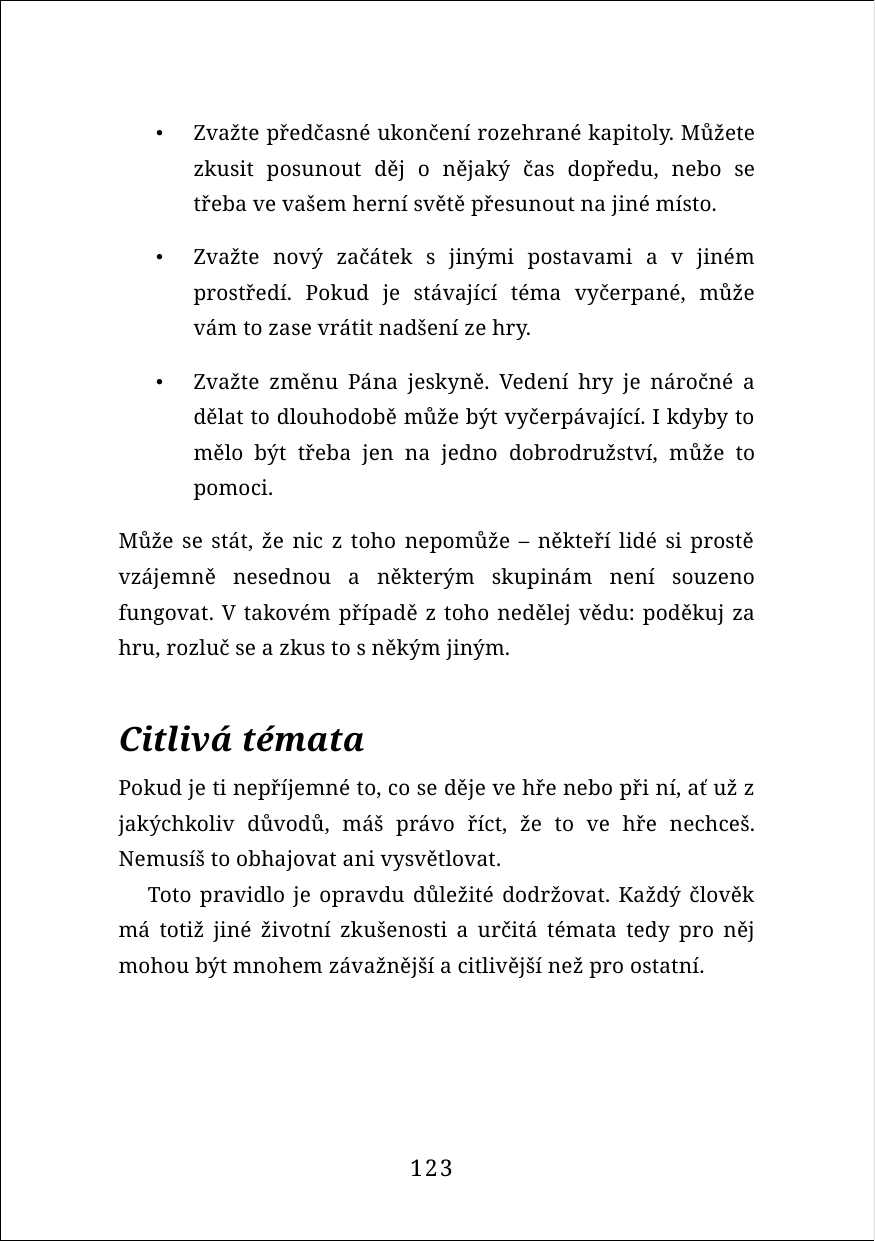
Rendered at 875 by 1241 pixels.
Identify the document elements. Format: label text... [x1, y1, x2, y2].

text Pokud je ti nepříjemné to, co se děje ve hře nebo při ní, ať už z jakýchkoliv důvodů, máš právo říct, že to ve hře nechceš. Nemusíš to obhajovat ani vysvětlovat. Toto pravidlo je opravdu důležité dodržovat. Každý člověk má totiž jiné životní zkušenosti a určitá témata tedy pro něj mohou být mnohem závažnější a citlivější než pro ostatní. [118, 773, 756, 979]
list Zvažte změnu Pána jeskyně. Vedení hry je náročné a dělat to dlouhodobě může být vyčerpávající. I kdyby to mělo být třeba jen na jedno dobrodružství, může to pomoci. [156, 367, 756, 502]
list Zvažte předčasné ukončení rozehrané kapitoly. Můžete zkusit posunout děj o nějaký čas dopředu, nebo se třeba ve vašem herní světě přesunout na jiné místo. [156, 118, 756, 218]
list Zvažte nový začátek s jinými postavami a v jiném prostředí. Pokud je stávající téma vyčerpané, může vám to zase vrátit nadšení ze hry. [156, 242, 756, 342]
text Může se stát, že nic z toho nepomůže – někteří lidé si prostě vzájemně nesednou a některým skupinám není souzeno fungovat. V takovém případě z toho nedělej vědu: poděkuj za hru, rozluč se a zkus to s někým jiným. [118, 527, 756, 662]
subtitle Citlivá témata [118, 716, 756, 761]
